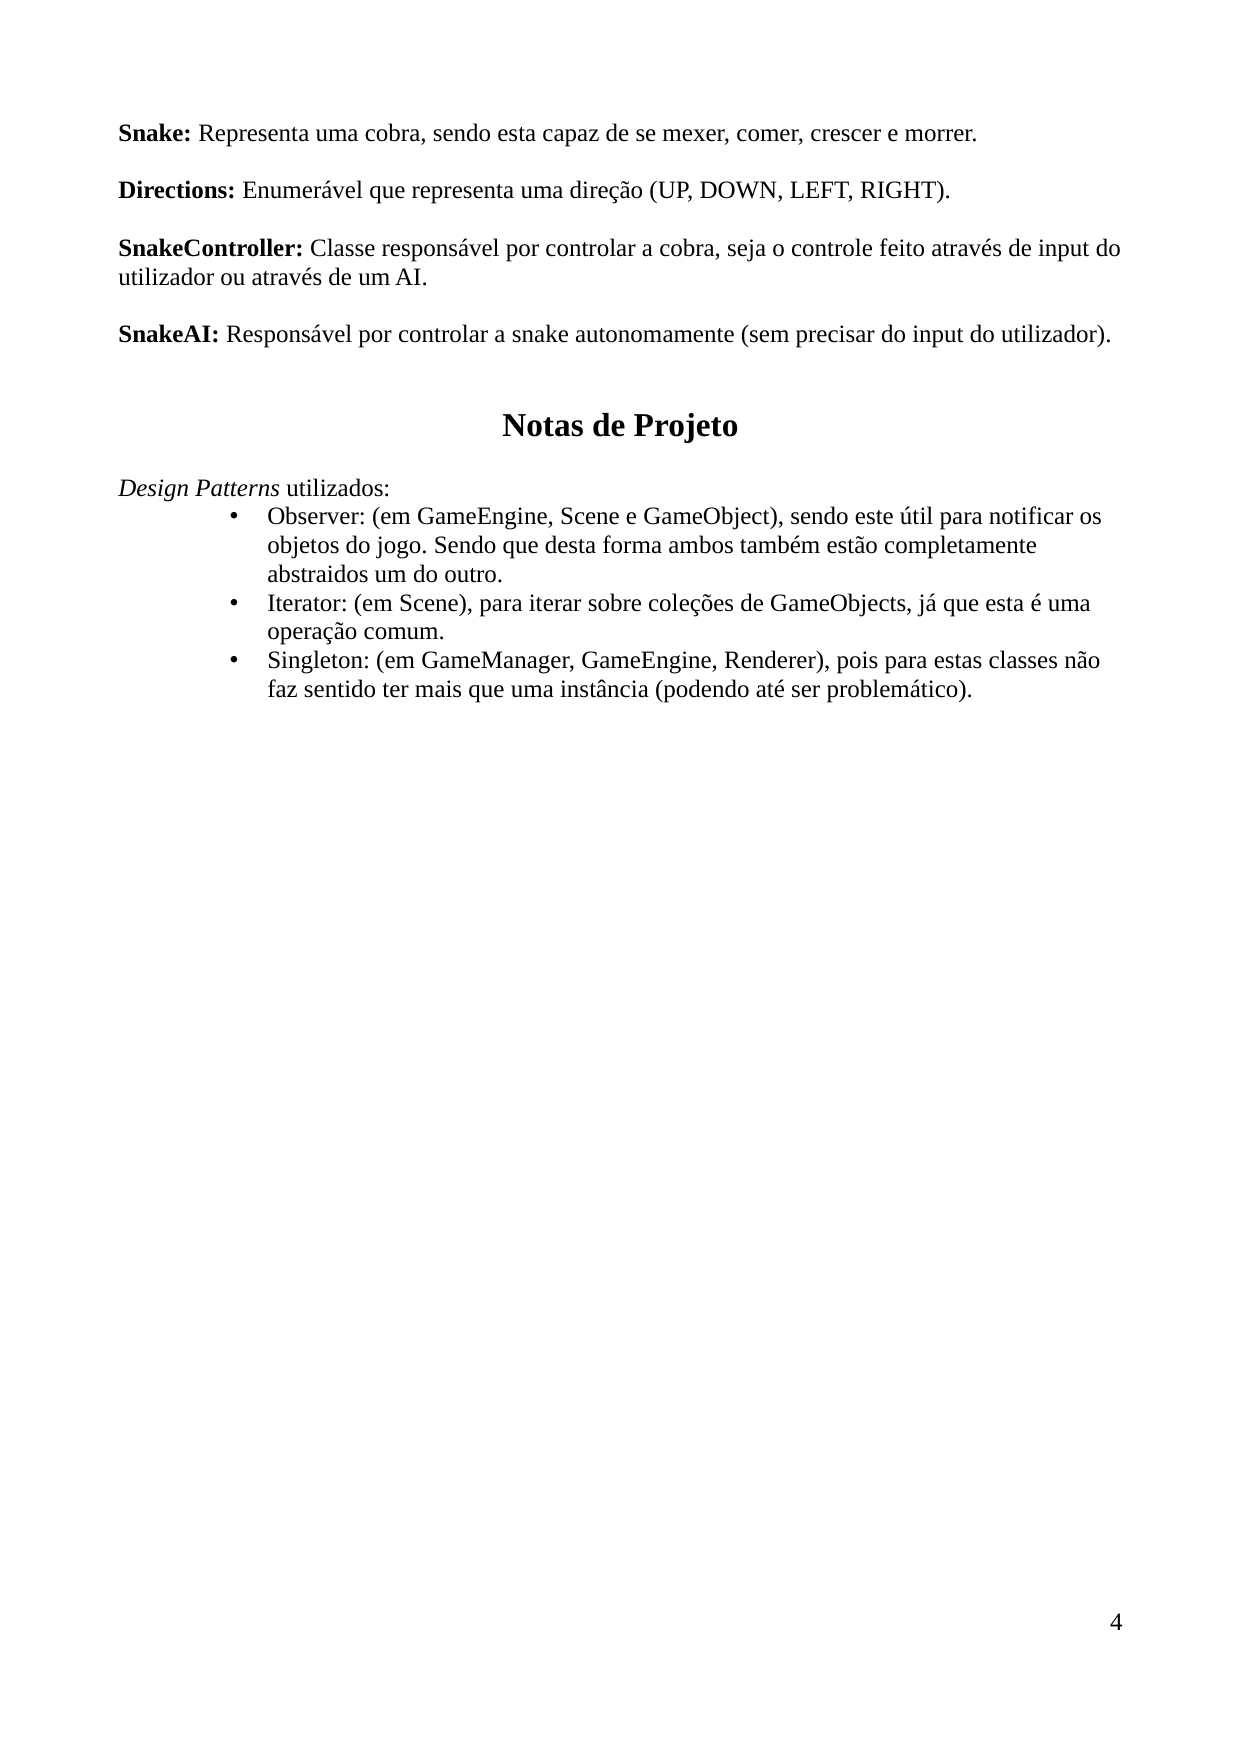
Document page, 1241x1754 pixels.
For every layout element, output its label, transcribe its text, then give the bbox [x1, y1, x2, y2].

text SnakeController: Classe responsável por controlar a cobra, seja o controle feito através de input do utilizador ou através de um AI. [118, 233, 1122, 291]
text Notas de Projeto [118, 406, 1122, 444]
text Snake: Representa uma cobra, sendo esta capaz de se mexer, comer, crescer e morrer. [118, 118, 1122, 147]
text Directions: Enumerável que representa uma direção (UP, DOWN, LEFT, RIGHT). [118, 176, 1122, 204]
list Observer: (em GameEngine, Scene e GameObject), sendo este útil para notificar os objetos do jogo. Sendo que desta forma ambos também estão completamente abstraidos um do outro. [229, 501, 1122, 588]
list Iterator: (em Scene), para iterar sobre coleções de GameObjects, já que esta é uma operação comum. [229, 588, 1122, 645]
text Design Patterns utilizados: [118, 473, 1122, 501]
list Singleton: (em GameManager, GameEngine, Renderer), pois para estas classes não faz sentido ter mais que uma instância (podendo até ser problemático). [229, 645, 1122, 703]
text SnakeAI: Responsável por controlar a snake autonomamente (sem precisar do input do utilizador). [118, 319, 1122, 348]
